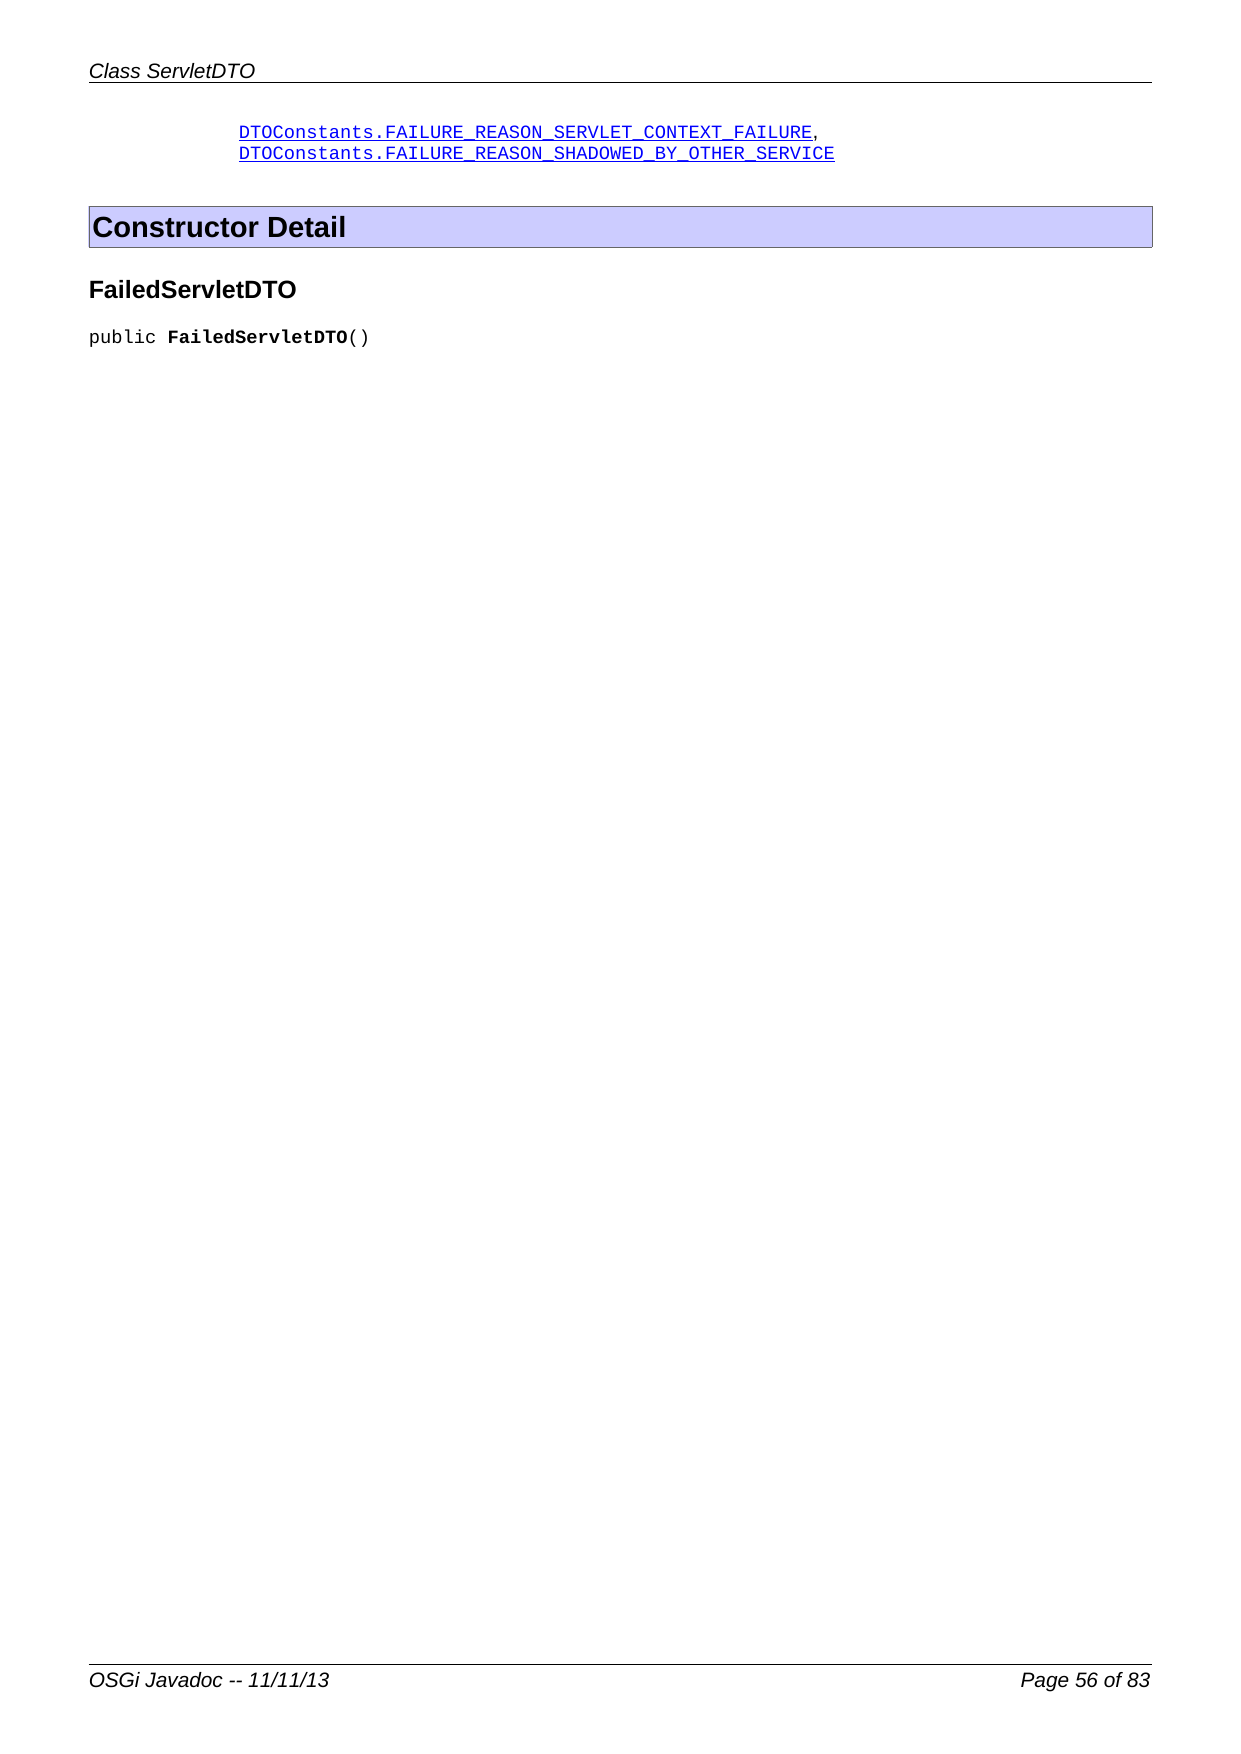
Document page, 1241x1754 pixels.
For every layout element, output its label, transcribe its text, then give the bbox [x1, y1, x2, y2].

subtitle FailedServletDTO [88, 275, 1152, 304]
text public FailedServletDTO() [88, 328, 1152, 349]
text DTOConstants.FAILURE_REASON_SERVLET_CONTEXT_FAILURE, DTOConstants.FAILURE_REASON_SHADOWED_BY_OTHER_SERVICE [238, 118, 1152, 165]
subtitle Constructor Detail [90, 207, 1152, 247]
